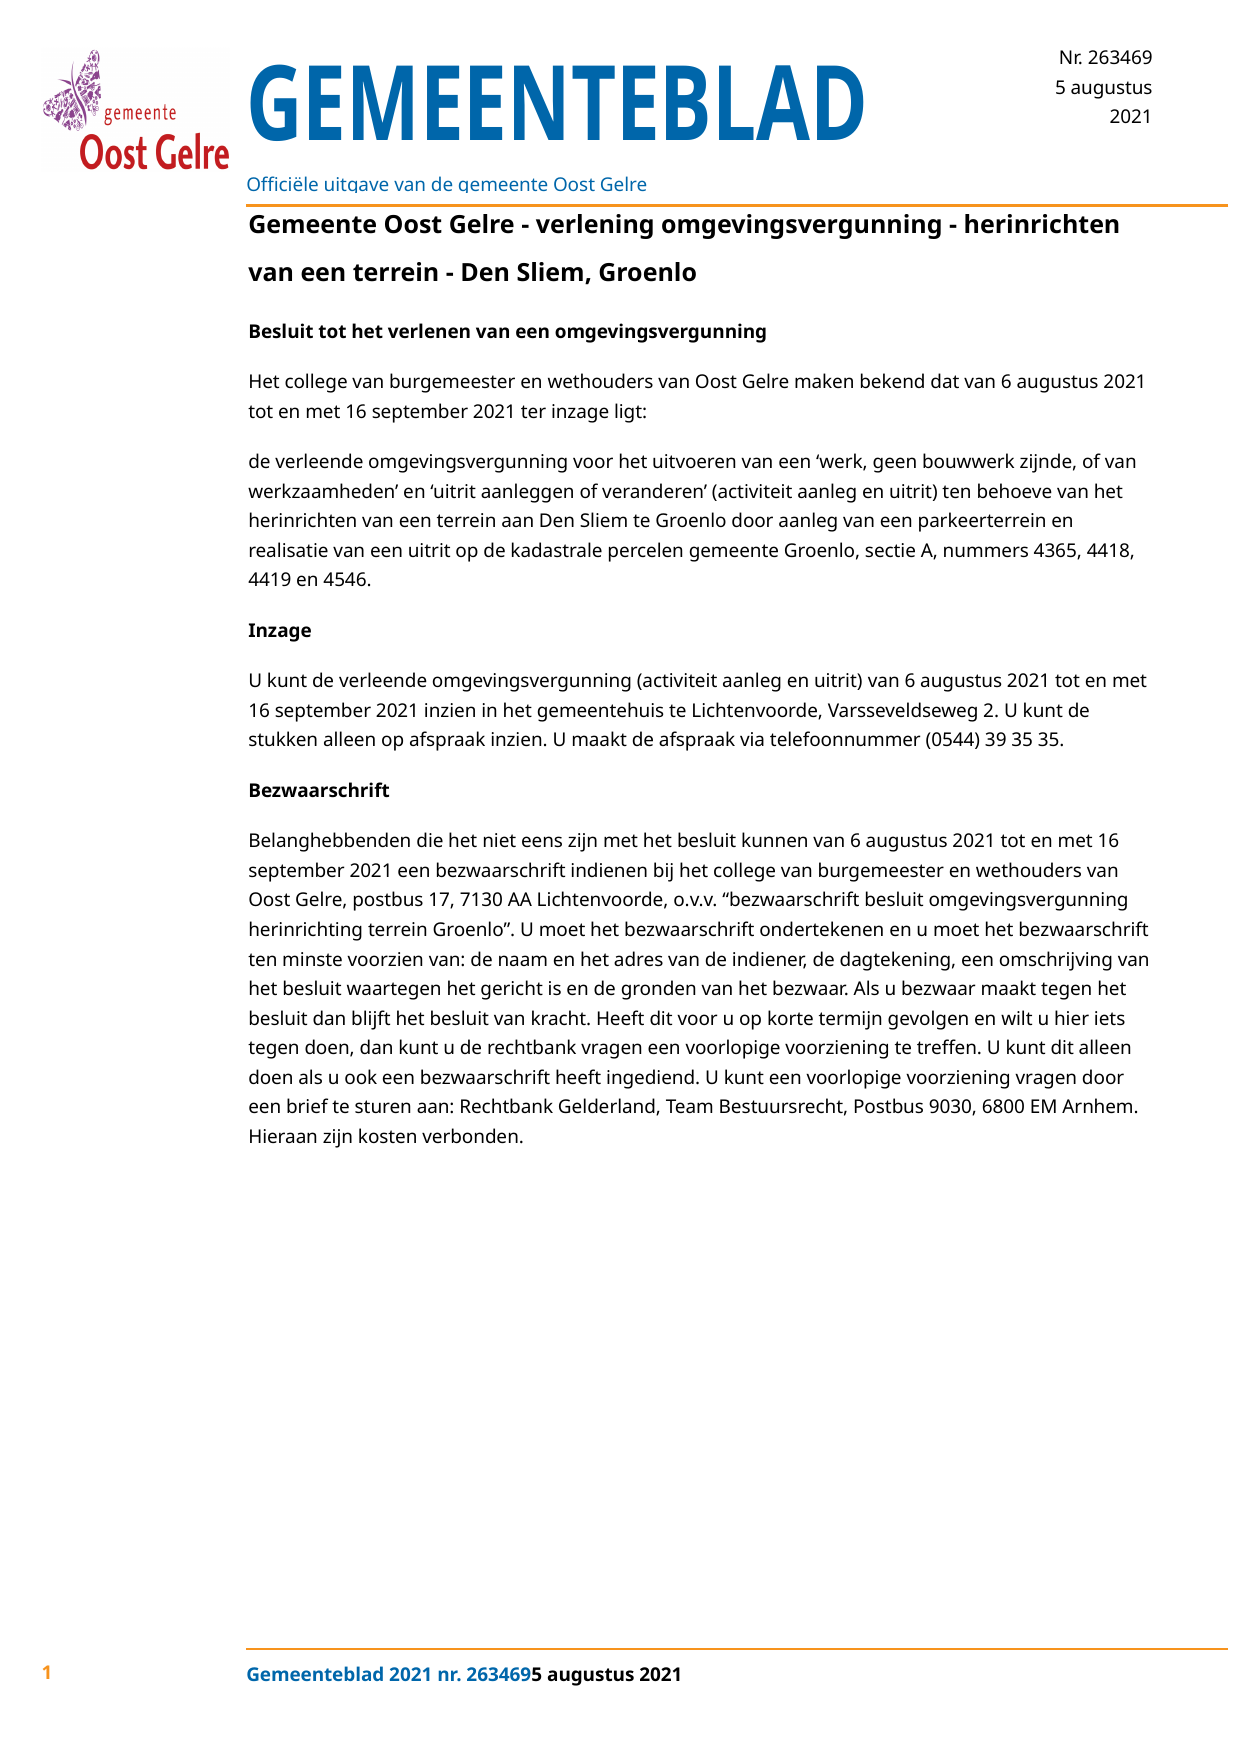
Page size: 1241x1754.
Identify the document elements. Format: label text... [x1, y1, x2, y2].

text Inzage [248, 617, 1152, 643]
picture [41, 47, 231, 172]
text Besluit tot het verlenen van een omgevingsvergunning [248, 318, 1152, 344]
text Gemeente Oost Gelre - verlening omgevingsvergunning - herinrichten van een terrein - Den Sliem, Groenlo [248, 207, 1152, 288]
text Bezwaarschrift [248, 777, 1152, 803]
text Het college van burgemeester en wethouders van Oost Gelre maken bekend dat van 6 augustus 2021 tot en met 16 september 2021 ter inzage ligt: [248, 368, 1152, 424]
text U kunt de verleende omgevingsvergunning (activiteit aanleg en uitrit) van 6 augustus 2021 tot en met 16 september 2021 inzien in het gemeentehuis te Lichtenvoorde, Varsseveldseweg 2. U kunt de stukken alleen op afspraak inzien. U maakt de afspraak via telefoonnummer (0544) 39 35 35. [248, 667, 1152, 752]
text Belanghebbenden die het niet eens zijn met het besluit kunnen van 6 augustus 2021 tot en met 16 september 2021 een bezwaarschrift indienen bij het college van burgemeester en wethouders van Oost Gelre, postbus 17, 7130 AA Lichtenvoorde, o.v.v. “bezwaarschrift besluit omgevingsvergunning herinrichting terrein Groenlo”. U moet het bezwaarschrift ondertekenen en u moet het bezwaarschrift ten minste voorzien van: de naam en het adres van de indiener, de dagtekening, een omschrijving van het besluit waartegen het gericht is en de gronden van het bezwaar. Als u bezwaar maakt tegen het besluit dan blijft het besluit van kracht. Heeft dit voor u op korte termijn gevolgen en wilt u hier iets tegen doen, dan kunt u de rechtbank vragen een voorlopige voorziening te treffen. U kunt dit alleen doen als u ook een bezwaarschrift heeft ingediend. U kunt een voorlopige voorziening vragen door een brief te sturen aan: Rechtbank Gelderland, Team Bestuursrecht, Postbus 9030, 6800 EM Arnhem. Hieraan zijn kosten verbonden. [248, 827, 1152, 1149]
text de verleende omgevingsvergunning voor het uitvoeren van een ‘werk, geen bouwwerk zijnde, of van werkzaamheden’ en ‘uitrit aanleggen of veranderen’ (activiteit aanleg en uitrit) ten behoeve van het herinrichten van een terrein aan Den Sliem te Groenlo door aanleg van een parkeerterrein en realisatie van een uitrit op de kadastrale percelen gemeente Groenlo, sectie A, nummers 4365, 4418, 4419 en 4546. [248, 448, 1152, 592]
